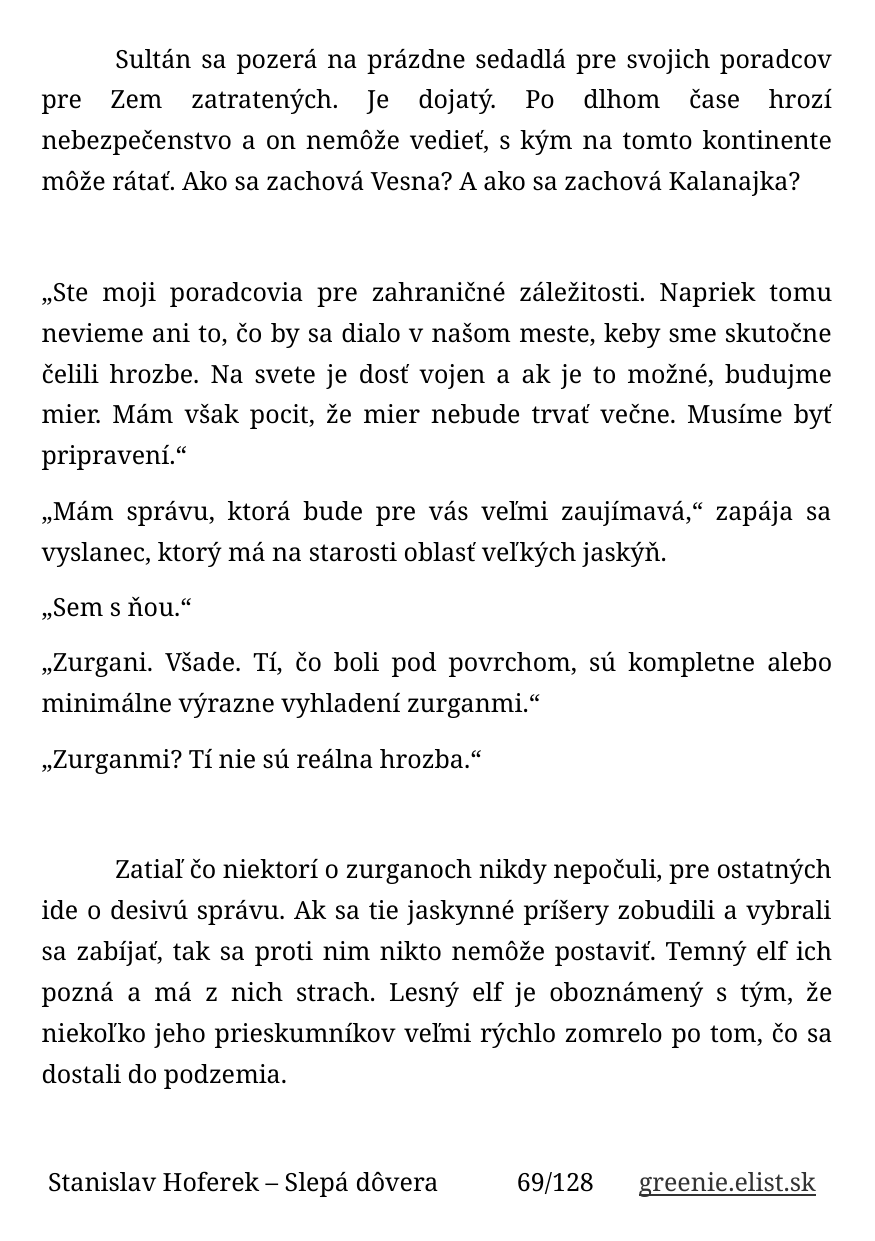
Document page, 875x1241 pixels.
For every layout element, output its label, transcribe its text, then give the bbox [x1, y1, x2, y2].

text „Ste moji poradcovia pre zahraničné záležitosti. Napriek tomu nevieme ani to, čo by sa dialo v našom meste, keby sme skutočne čelili hrozbe. Na svete je dosť vojen a ak je to možné, budujme mier. Mám však pocit, že mier nebude trvať večne. Musíme byť pripravení.“ [41, 275, 833, 472]
text Sultán sa pozerá na prázdne sedadlá pre svojich poradcov pre Zem zatratených. Je dojatý. Po dlhom čase hrozí nebezpečenstvo a on nemôže vedieť, s kým na tomto kontinente môže rátať. Ako sa zachová Vesna? A ako sa zachová Kalanajka? [41, 41, 833, 198]
text Zatiaľ čo niektorí o zurganoch nikdy nepočuli, pre ostatných ide o desivú správu. Ak sa tie jaskynné príšery zobudili a vybrali sa zabíjať, tak sa proti nim nikto nemôže postaviť. Temný elf ich pozná a má z nich strach. Lesný elf je oboznámený s tým, že niekoľko jeho prieskumníkov veľmi rýchlo zomrelo po tom, čo sa dostali do podzemia. [41, 852, 833, 1090]
text „Mám správu, ktorá bude pre vás veľmi zaujímavá,“ zapája sa vyslanec, ktorý má na starosti oblasť veľkých jaskýň. [41, 493, 833, 568]
text „Zurganmi? Tí nie sú reálna hrozba.“ [41, 741, 833, 775]
text „Zurgani. Všade. Tí, čo boli pod povrchom, sú kompletne alebo minimálne výrazne vyhladení zurganmi.“ [41, 645, 833, 720]
text „Sem s ňou.“ [41, 590, 833, 624]
